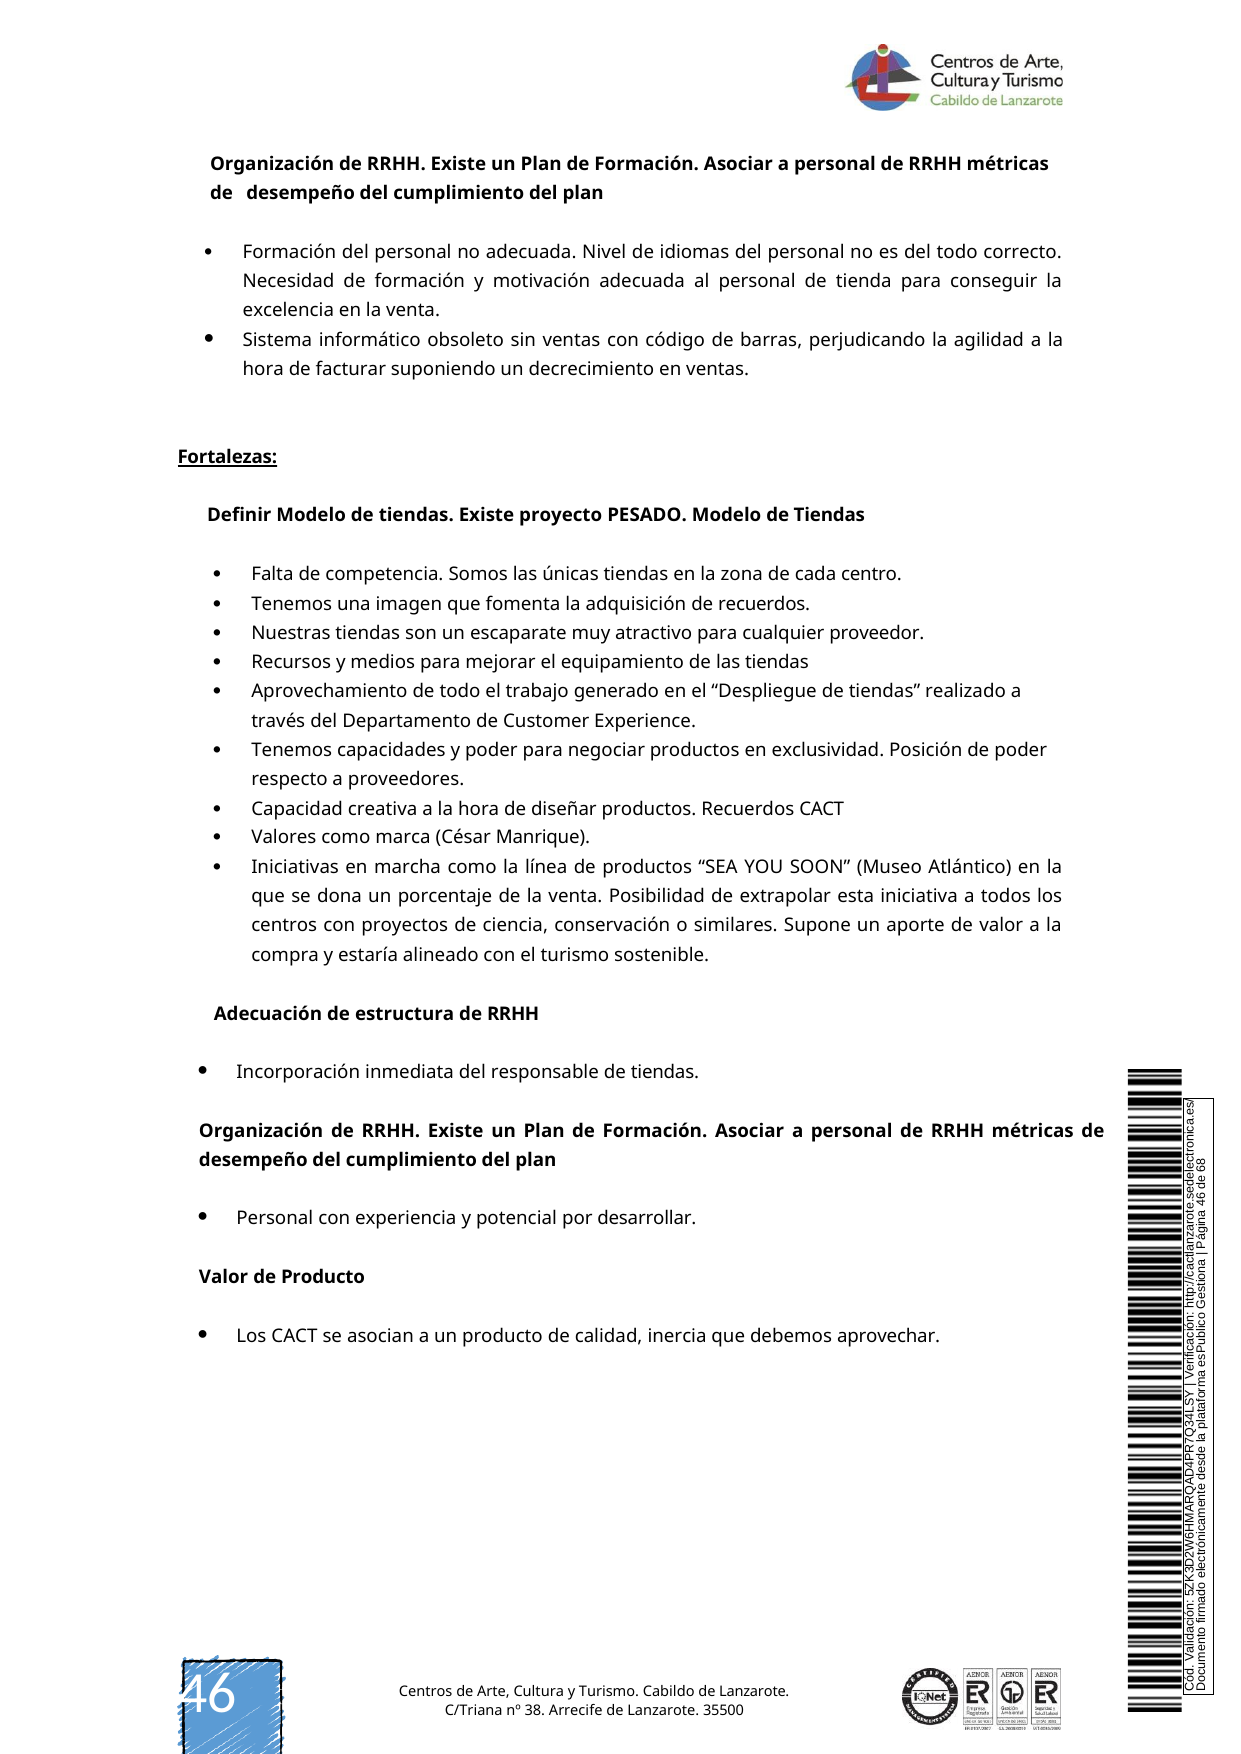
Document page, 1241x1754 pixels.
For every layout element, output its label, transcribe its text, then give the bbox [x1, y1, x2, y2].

picture [902, 1668, 1061, 1730]
picture [1127, 1069, 1182, 1712]
text C/Triana nº 38. Arrecife de Lanzarote. 35500 [178, 1700, 902, 1720]
subtitle Definir Modelo de tiendas. Existe proyecto PESADO. Modelo de Tiendas [207, 502, 1192, 527]
list Iniciativas en marcha como la línea de productos “SEA YOU SOON” (Museo Atlántico) en la que se dona un porcentaje de la venta. Posibilidad de extrapolar esta iniciativa a todos los centros con proyectos de ciencia, conservación o similares. Supone un aporte de valor a la compra y estaría alineado con el turismo sostenible. [213, 853, 1063, 967]
list Nuestras tiendas son un escaparate muy atractivo para cualquier proveedor. [213, 619, 1192, 644]
text Centros de Arte, Cultura y Turismo. Cabildo de Lanzarote. [178, 1680, 902, 1700]
list Incorporación inmediata del responsable de tiendas. [199, 1058, 1192, 1084]
list Recursos y medios para mejorar el equipamiento de las tiendas [213, 648, 1192, 674]
subtitle Organización de RRHH. Existe un Plan de Formación. Asociar a personal de RRHH métricas de desempeño del cumplimiento del plan [199, 1117, 1127, 1171]
list Valores como marca (César Manrique). [213, 824, 1192, 849]
list Falta de competencia. Somos las únicas tiendas en la zona de cada centro. [213, 561, 1192, 586]
text Cód. Validación: 5ZK3D2W6HMARQAD4PR7Q34LSY | Verificación: http://cactlanzarote.sedelectronica.es/ Documento firmado electrónicamente desde la plataforma esPublico Gestiona | Página 46 de 68 [1184, 1100, 1208, 1693]
list Personal con experiencia y potencial por desarrollar. [199, 1204, 1127, 1230]
list Tenemos una imagen que fomenta la adquisición de recuerdos. [213, 590, 1192, 615]
subtitle Fortalezas: [177, 443, 1192, 469]
subtitle Organización de RRHH. Existe un Plan de Formación. Asociar a personal de RRHH métricas de desempeño del cumplimiento del plan [210, 150, 1070, 205]
list Capacidad creativa a la hora de diseñar productos. Recuerdos CACT [213, 795, 1192, 820]
subtitle Adecuación de estructura de RRHH [213, 1000, 1192, 1025]
list Los CACT se asocian a un producto de calidad, inercia que debemos aprovechar. [199, 1322, 1127, 1347]
subtitle Valor de Producto [199, 1263, 1127, 1289]
list Aprovechamiento de todo el trabajo generado en el “Despliegue de tiendas” realizado a través del Departamento de Customer Experience. [213, 678, 1064, 732]
list Formación del personal no adecuada. Nivel de idiomas del personal no es del todo correcto. Necesidad de formación y motivación adecuada al personal de tienda para conseguir la excelencia en la venta. [205, 238, 1063, 322]
picture [844, 44, 1063, 111]
picture [177, 1655, 286, 1754]
list Sistema informático obsoleto sin ventas con código de barras, perjudicando la agilidad a la hora de facturar suponiendo un decrecimiento en ventas. [205, 326, 1063, 381]
list Tenemos capacidades y poder para negociar productos en exclusividad. Posición de poder respecto a proveedores. [213, 736, 1063, 791]
